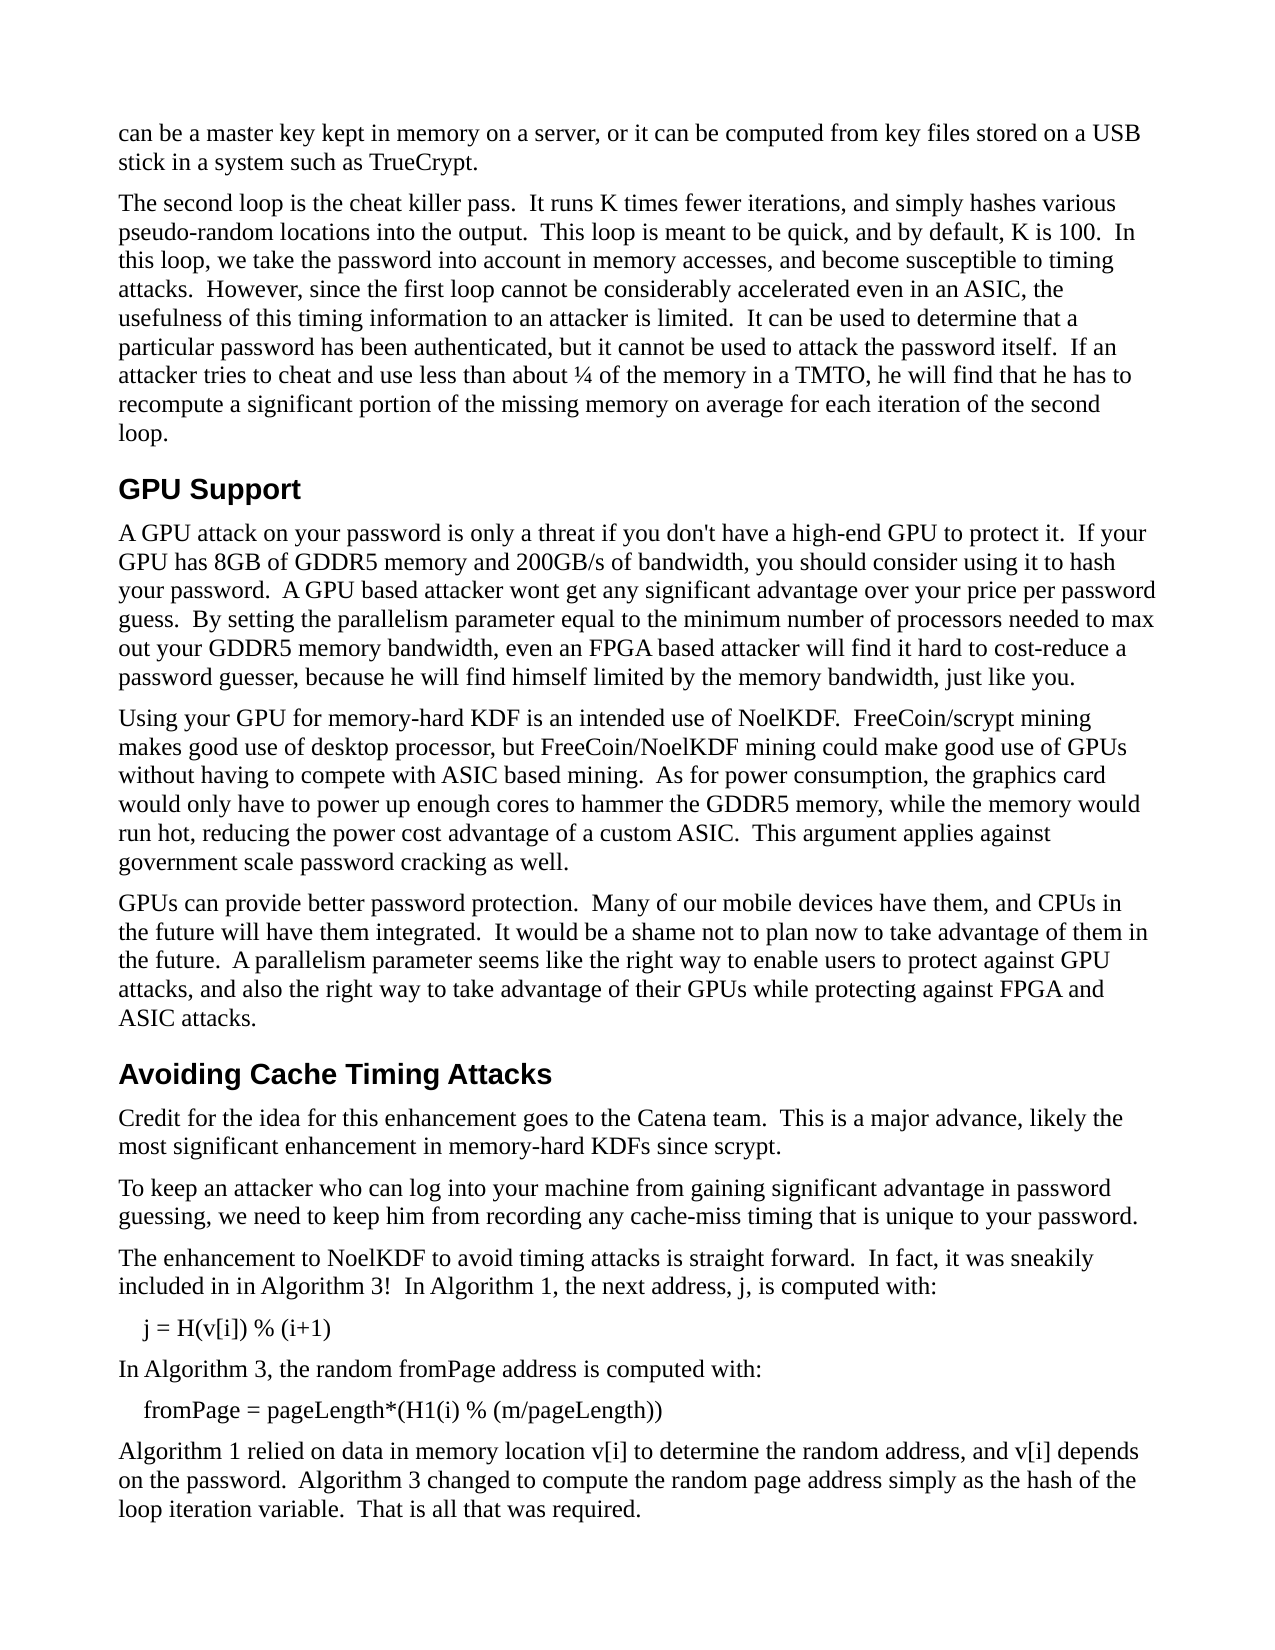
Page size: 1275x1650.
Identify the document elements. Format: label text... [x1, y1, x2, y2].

text To keep an attacker who can log into your machine from gaining significant advantage in password guessing, we need to keep him from recording any cache-miss timing that is unique to your password. [118, 1173, 1157, 1230]
text j = H(v[i]) % (i+1) [118, 1313, 1157, 1341]
text Using your GPU for memory-hard KDF is an intended use of NoelKDF. FreeCoin/scrypt mining makes good use of desktop processor, but FreeCoin/NoelKDF mining could make good use of GPUs without having to compete with ASIC based mining. As for power consumption, the graphics card would only have to power up enough cores to hammer the GDDR5 memory, while the memory would run hot, reducing the power cost advantage of a custom ASIC. This argument applies against government scale password cracking as well. [118, 703, 1157, 875]
text The enhancement to NoelKDF to avoid timing attacks is straight forward. In fact, it was sneakily included in in Algorithm 3! In Algorithm 1, the next address, j, is computed with: [118, 1243, 1157, 1300]
text The second loop is the cheat killer pass. It runs K times fewer iterations, and simply hashes various pseudo-random locations into the output. This loop is meant to be quick, and by default, K is 100. In this loop, we take the password into account in memory accesses, and become susceptible to timing attacks. However, since the first loop cannot be considerably accelerated even in an ASIC, the usefulness of this timing information to an attacker is limited. It can be used to determine that a particular password has been authenticated, but it cannot be used to attack the password itself. If an attacker tries to cheat and use less than about ¼ of the memory in a TMTO, he will find that he has to recompute a significant portion of the missing memory on average for each iteration of the second loop. [118, 188, 1157, 447]
text Credit for the idea for this enhancement goes to the Catena team. This is a major advance, likely the most significant enhancement in memory-hard KDFs since scrypt. [118, 1103, 1157, 1160]
subtitle GPU Support [118, 472, 1157, 505]
subtitle Avoiding Cache Timing Attacks [118, 1057, 1157, 1090]
text can be a master key kept in memory on a server, or it can be computed from key files stored on a USB stick in a system such as TrueCrypt. [118, 118, 1157, 176]
text In Algorithm 3, the random fromPage address is computed with: [118, 1354, 1157, 1383]
text fromPage = pageLength*(H1(i) % (m/pageLength)) [118, 1395, 1157, 1424]
text GPUs can provide better password protection. Many of our mobile devices have them, and CPUs in the future will have them integrated. It would be a shame not to plan now to take advantage of them in the future. A parallelism parameter seems like the right way to enable users to protect against GPU attacks, and also the right way to take advantage of their GPUs while protecting against FPGA and ASIC attacks. [118, 888, 1157, 1032]
text Algorithm 1 relied on data in memory location v[i] to determine the random address, and v[i] depends on the password. Algorithm 3 changed to compute the random page address simply as the hash of the loop iteration variable. That is all that was required. [118, 1436, 1157, 1523]
text A GPU attack on your password is only a threat if you don't have a high-end GPU to protect it. If your GPU has 8GB of GDDR5 memory and 200GB/s of bandwidth, you should consider using it to hash your password. A GPU based attacker wont get any significant advantage over your price per password guess. By setting the parallelism parameter equal to the minimum number of processors needed to max out your GDDR5 memory bandwidth, even an FPGA based attacker will find it hard to cost-reduce a password guesser, because he will find himself limited by the memory bandwidth, just like you. [118, 518, 1157, 690]
